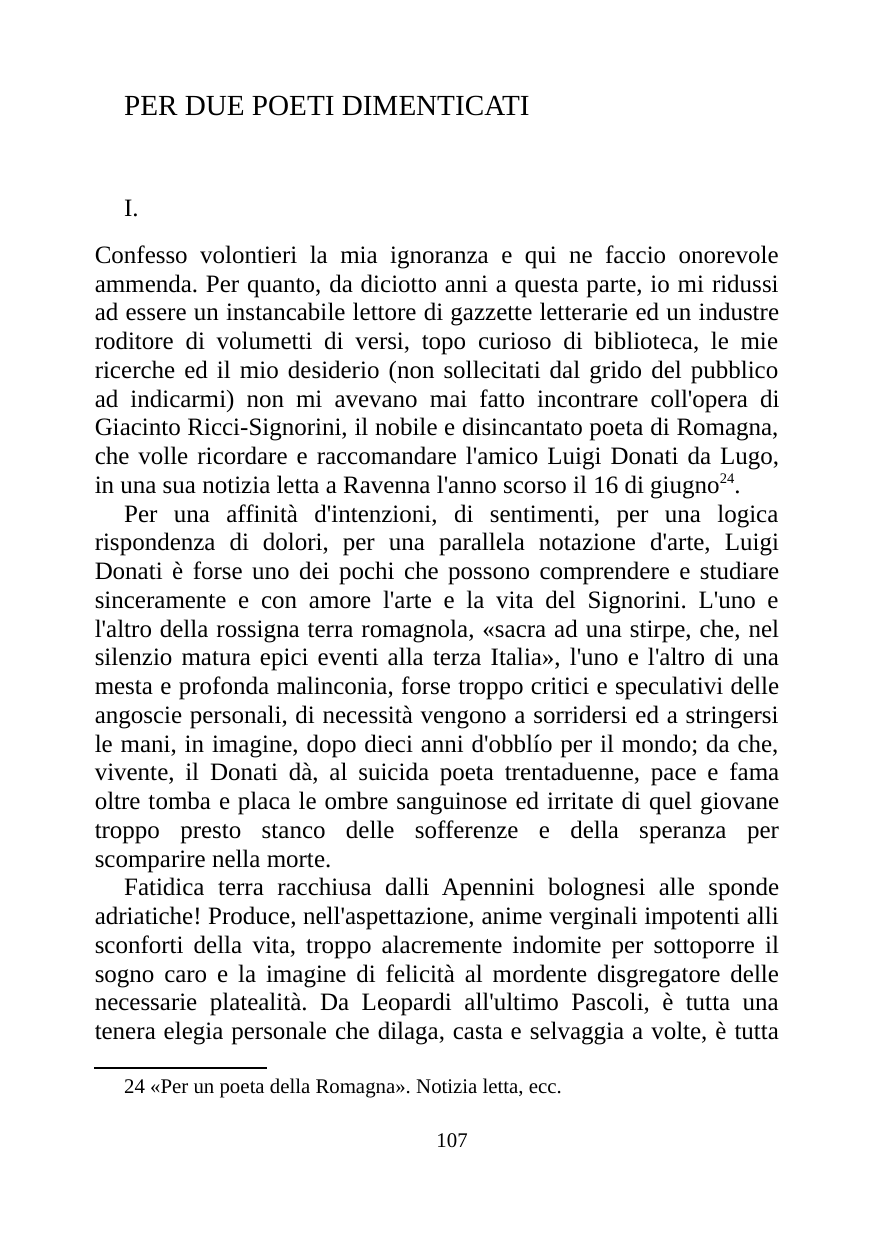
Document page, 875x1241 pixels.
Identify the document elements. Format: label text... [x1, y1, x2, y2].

text Fatidica terra racchiusa dalli Apennini bolognesi alle sponde adriatiche! Produce, nell'aspettazione, anime verginali impotenti alli sconforti della vita, troppo alacremente indomite per sottoporre il sogno caro e la imagine di felicità al mordente disgregatore delle necessarie platealità. Da Leopardi all'ultimo Pascoli, è tutta una tenera elegia personale che dilaga, casta e selvaggia a volte, è tutta [94, 872, 779, 1045]
text Confesso volontieri la mia ignoranza e qui ne faccio onorevole ammenda. Per quanto, da diciotto anni a questa parte, io mi ridussi ad essere un instancabile lettore di gazzette letterarie ed un industre roditore di volumetti di versi, topo curioso di biblioteca, le mie ricerche ed il mio desiderio (non sollecitati dal grido del pubblico ad indicarmi) non mi avevano mai fatto incontrare coll'opera di Giacinto Ricci-Signorini, il nobile e disincantato poeta di Romagna, che volle ricordare e raccomandare l'amico Luigi Donati da Lugo, in una sua notizia letta a Ravenna l'anno scorso il 16 di giugno. [94, 240, 779, 499]
subtitle PER DUE POETI DIMENTICATI [124, 88, 779, 122]
text Per una affinità d'intenzioni, di sentimenti, per una logica rispondenza di dolori, per una parallela notazione d'arte, Luigi Donati è forse uno dei pochi che possono comprendere e studiare sinceramente e con amore l'arte e la vita del Signorini. L'uno e l'altro della rossigna terra romagnola, «sacra ad una stirpe, che, nel silenzio matura epici eventi alla terza Italia», l'uno e l'altro di una mesta e profonda malinconia, forse troppo critici e speculativi delle angoscie personali, di necessità vengono a sorridersi ed a stringersi le mani, in imagine, dopo dieci anni d'obblío per il mondo; da che, vivente, il Donati dà, al suicida poeta trentaduenne, pace e fama oltre tomba e placa le ombre sanguinose ed irritate di quel giovane troppo presto stanco delle sofferenze e della speranza per scomparire nella morte. [94, 499, 779, 872]
text «Per un poeta della Romagna». Notizia letta, ecc. [94, 1074, 779, 1098]
text I. [94, 193, 779, 222]
